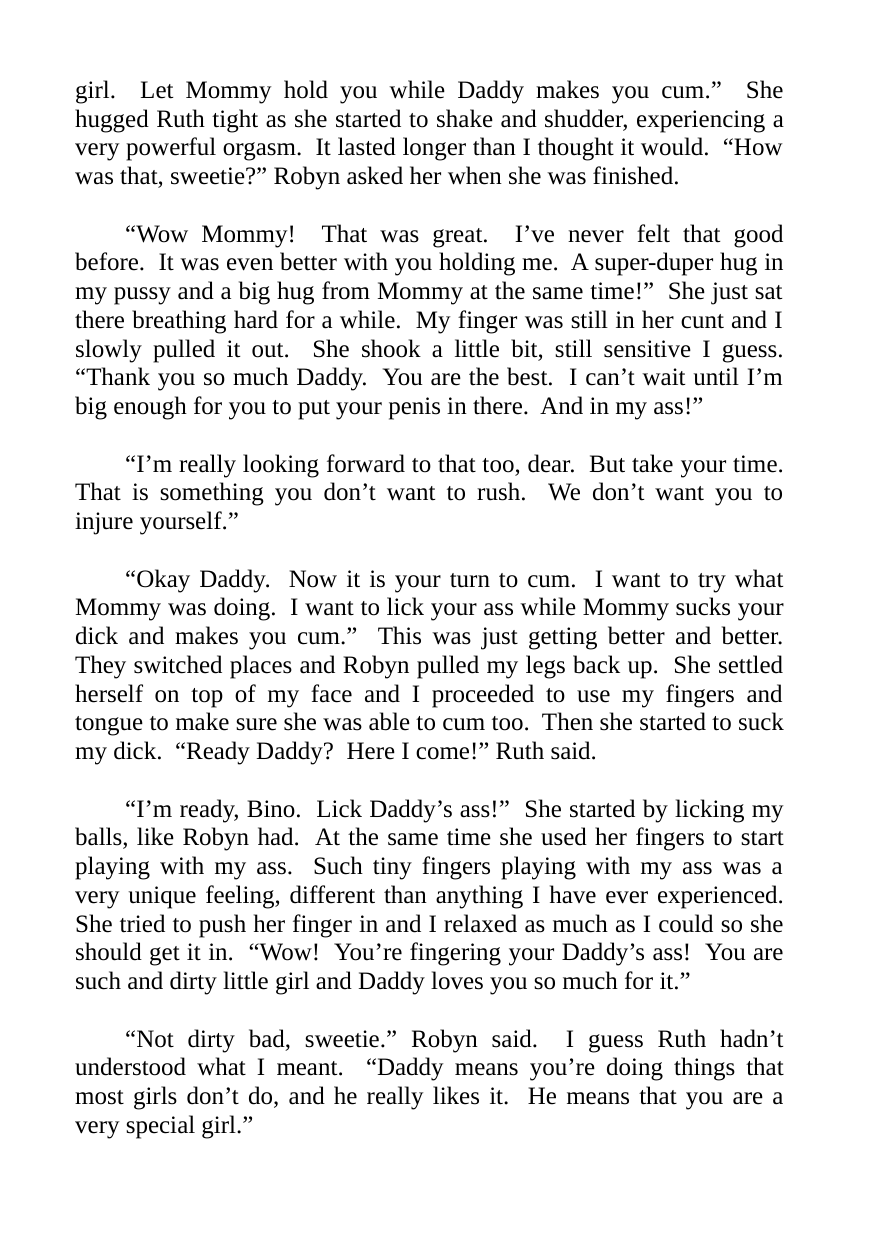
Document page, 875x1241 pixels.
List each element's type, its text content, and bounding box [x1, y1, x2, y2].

text “Okay Daddy. Now it is your turn to cum. I want to try what Mommy was doing. I want to lick your ass while Mommy sucks your dick and makes you cum.” This was just getting better and better. They switched places and Robyn pulled my legs back up. She settled herself on top of my face and I proceeded to use my fingers and tongue to make sure she was able to cum too. Then she started to suck my dick. “Ready Daddy? Here I come!” Ruth said. [75, 564, 784, 765]
text “I’m ready, Bino. Lick Daddy’s ass!” She started by licking my balls, like Robyn had. At the same time she used her fingers to start playing with my ass. Such tiny fingers playing with my ass was a very unique feeling, different than anything I have ever experienced. She tried to push her finger in and I relaxed as much as I could so she should get it in. “Wow! You’re fingering your Daddy’s ass! You are such and dirty little girl and Daddy loves you so much for it.” [75, 794, 784, 995]
text “I’m really looking forward to that too, dear. But take your time. That is something you don’t want to rush. We don’t want you to injure yourself.” [75, 449, 784, 535]
text girl. Let Mommy hold you while Daddy makes you cum.” She hugged Ruth tight as she started to shake and shudder, experiencing a very powerful orgasm. It lasted longer than I thought it would. “How was that, sweetie?” Robyn asked her when she was finished. [75, 75, 784, 190]
text “Not dirty bad, sweetie.” Robyn said. I guess Ruth hadn’t understood what I meant. “Daddy means you’re doing things that most girls don’t do, and he really likes it. He means that you are a very special girl.” [75, 1024, 784, 1139]
text “Wow Mommy! That was great. I’ve never felt that good before. It was even better with you holding me. A super-duper hug in my pussy and a big hug from Mommy at the same time!” She just sat there breathing hard for a while. My finger was still in her cunt and I slowly pulled it out. She shook a little bit, still sensitive I guess. “Thank you so much Daddy. You are the best. I can’t wait until I’m big enough for you to put your penis in there. And in my ass!” [75, 219, 784, 420]
